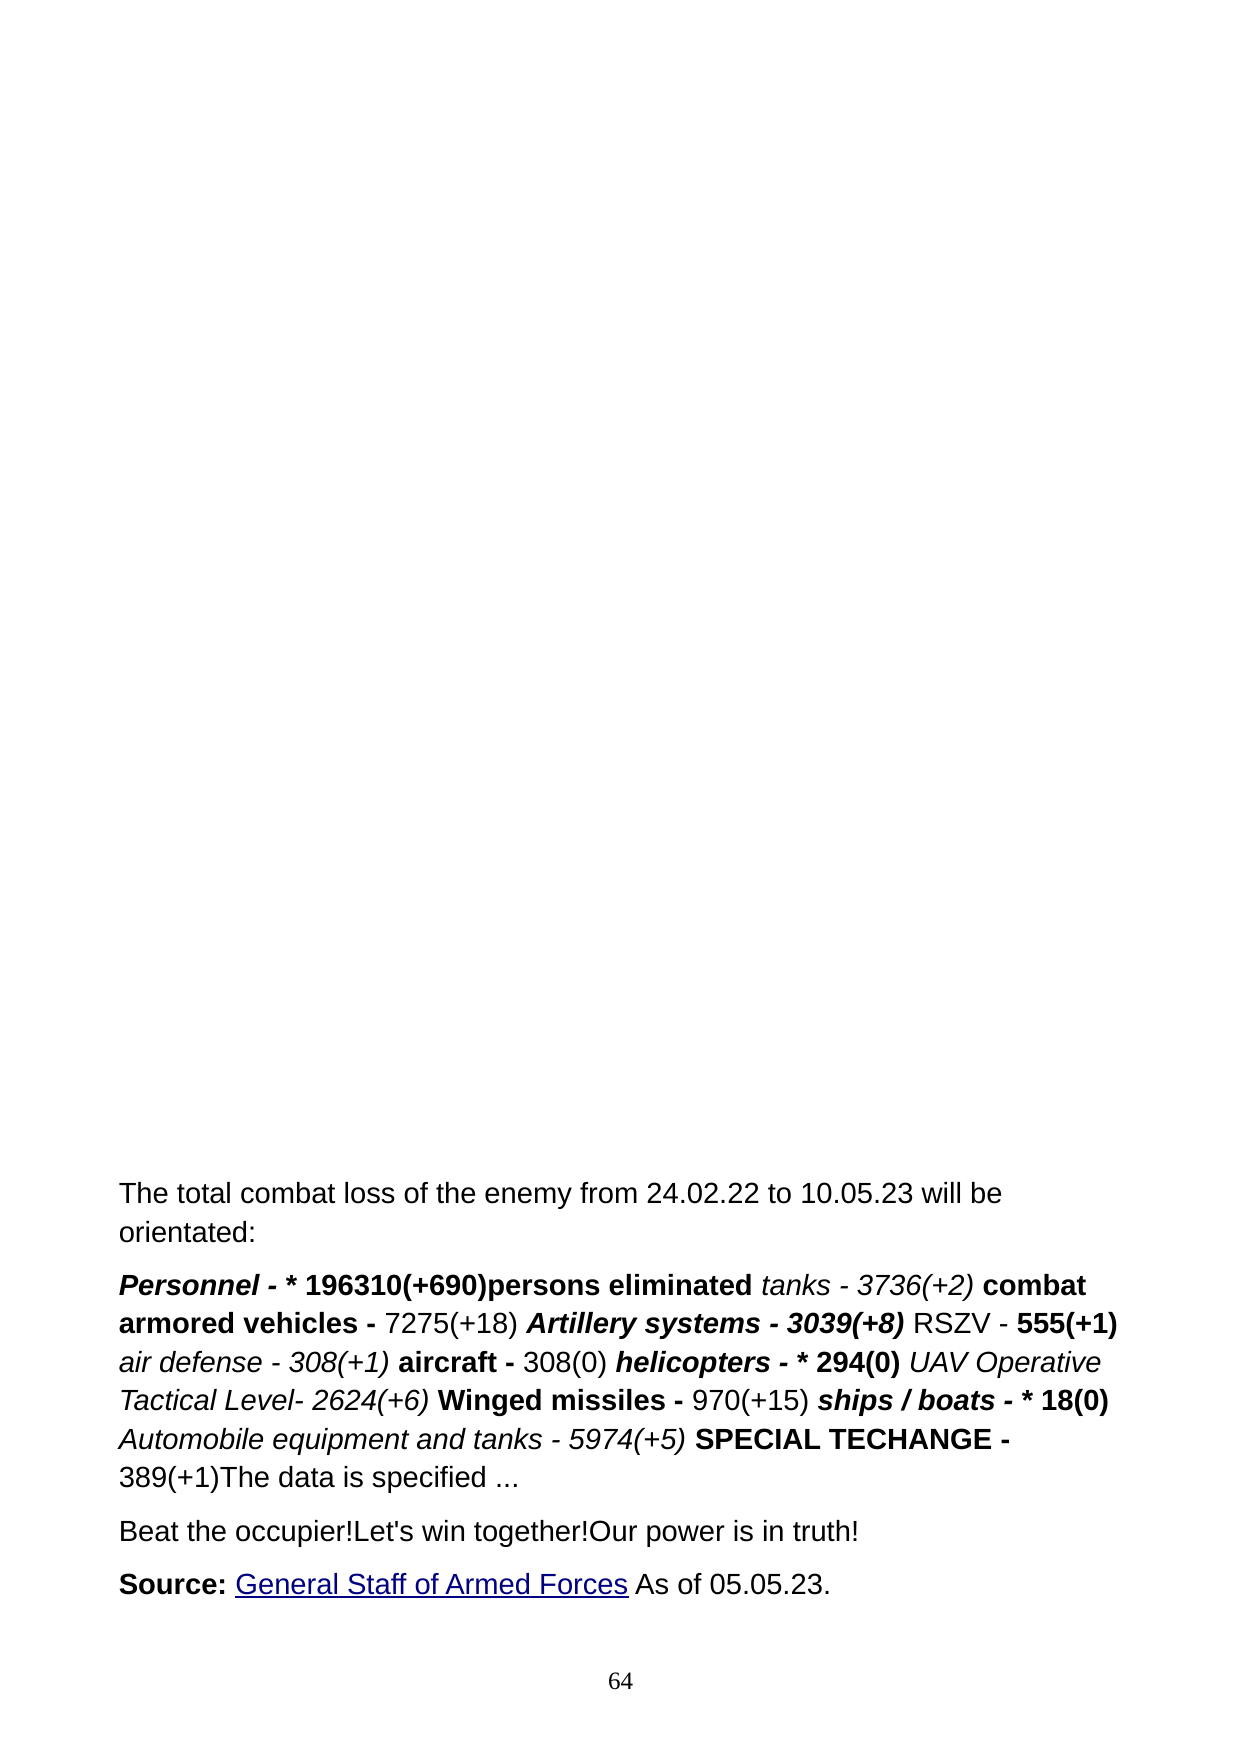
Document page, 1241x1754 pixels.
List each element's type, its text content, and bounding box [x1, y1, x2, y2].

text The total combat loss of the enemy from 24.02.22 to 10.05.23 will be orientated: [118, 118, 1122, 1248]
text Beat the occupier!Let's win together!Our power is in truth! [118, 1513, 1122, 1547]
text Source: General Staff of Armed Forces As of 05.05.23. [118, 1567, 1122, 1600]
text Personnel - * 196310(+690)persons eliminated tanks - 3736(+2) combat armored vehicles - 7275(+18) Artillery systems - 3039(+8) RSZV - 555(+1) air defense - 308(+1) aircraft - 308(0) helicopters - * 294(0) UAV Operative Tactical Level- 2624(+6) Winged missiles - 970(+15) ships / boats - * 18(0) Automobile equipment and tanks - 5974(+5) SPECIAL TECHANGE - 389(+1)The data is specified ... [118, 1268, 1122, 1494]
